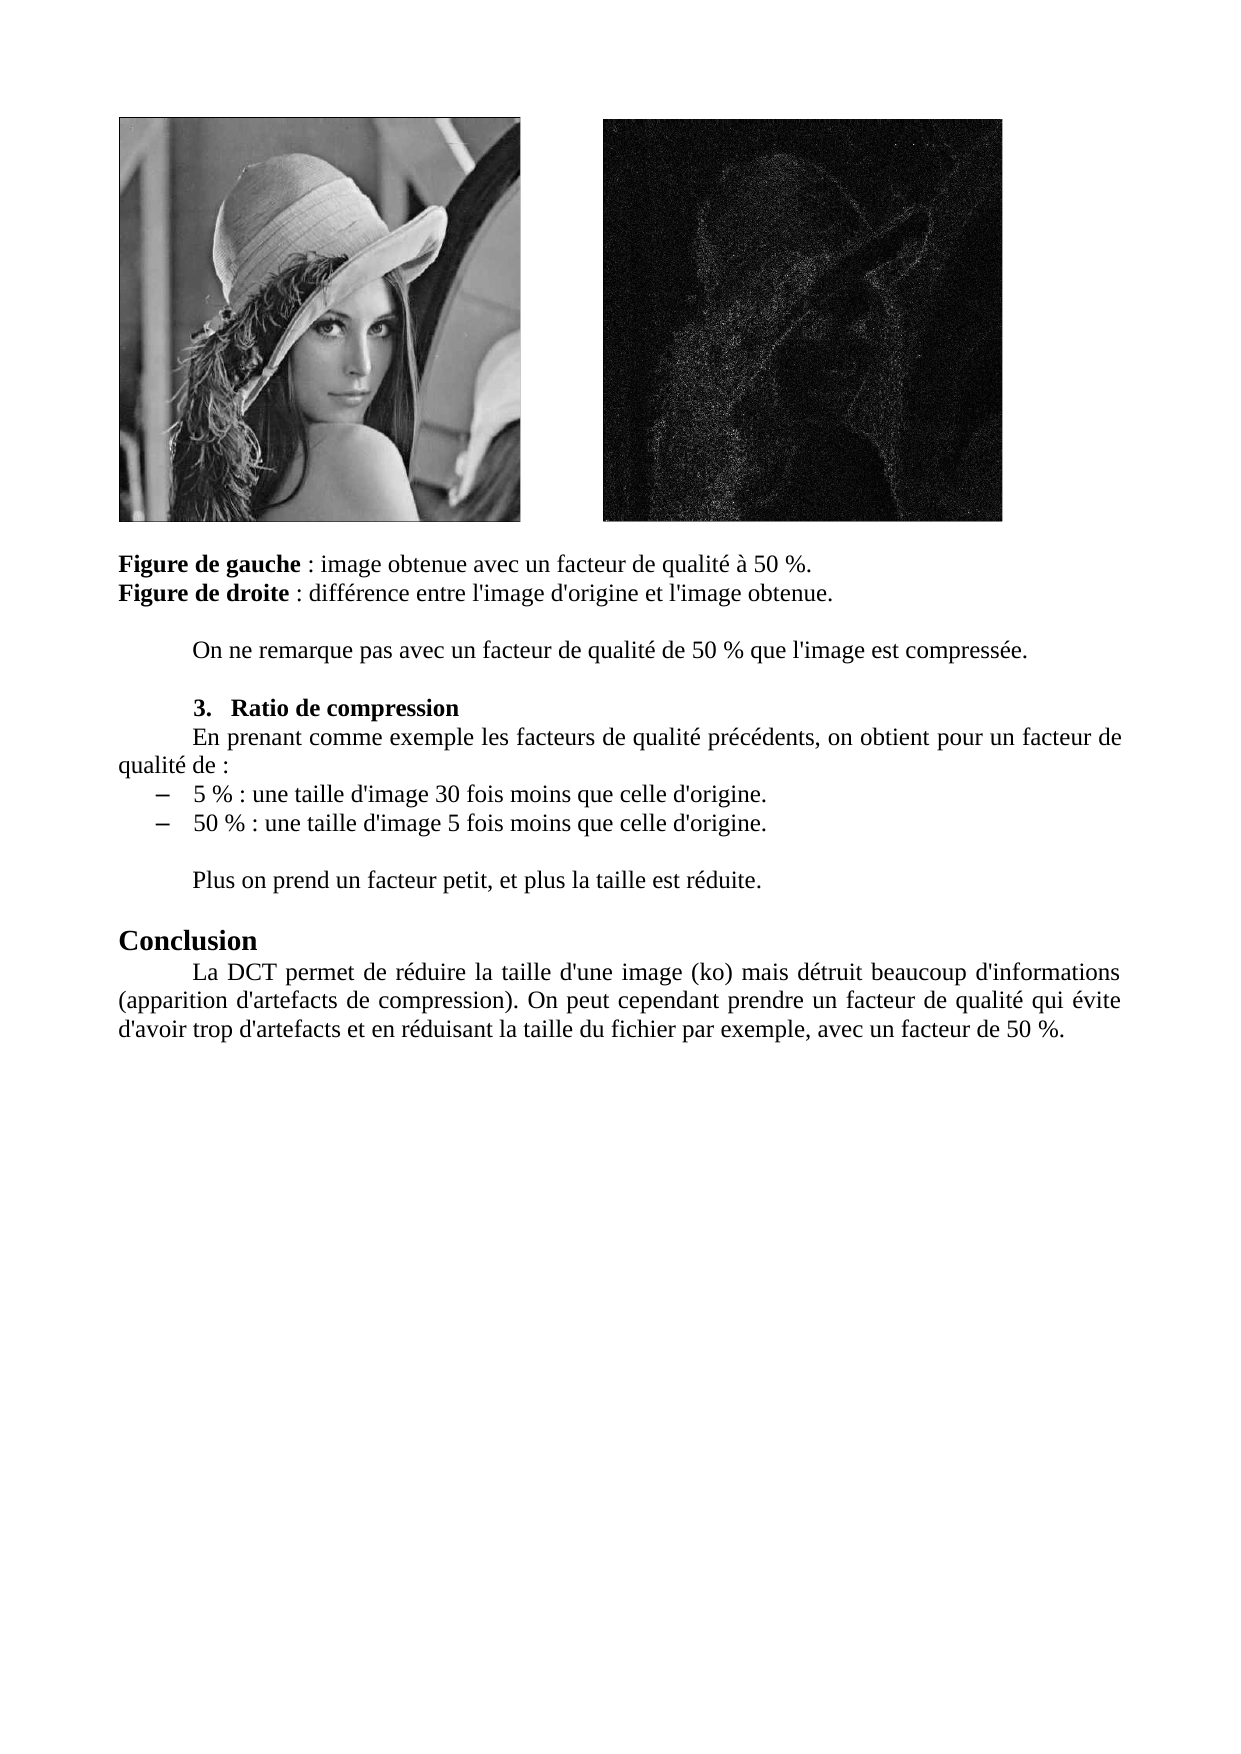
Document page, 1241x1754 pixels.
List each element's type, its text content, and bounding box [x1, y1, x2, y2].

list 50 % : une taille d'image 5 fois moins que celle d'origine. [156, 808, 1122, 837]
text En prenant comme exemple les facteurs de qualité précédents, on obtient pour un facteur de qualité de : [118, 722, 1122, 779]
text Figure de droite : différence entre l'image d'origine et l'image obtenue. [118, 578, 1122, 607]
text La DCT permet de réduire la taille d'une image (ko) mais détruit beaucoup d'informations (apparition d'artefacts de compression). On peut cependant prendre un facteur de qualité qui évite d'avoir trop d'artefacts et en réduisant la taille du fichier par exemple, avec un facteur de 50 %. [118, 957, 1122, 1043]
text Figure de gauche : image obtenue avec un facteur de qualité à 50 %. [118, 549, 1122, 578]
text Plus on prend un facteur petit, et plus la taille est réduite. [118, 866, 1122, 894]
text On ne remarque pas avec un facteur de qualité de 50 % que l'image est compressée. [118, 636, 1122, 664]
list 5 % : une taille d'image 30 fois moins que celle d'origine. [156, 779, 1122, 808]
text Conclusion [118, 923, 1122, 957]
picture [602, 119, 1003, 522]
list Ratio de compression [193, 693, 1122, 722]
picture [119, 116, 521, 522]
